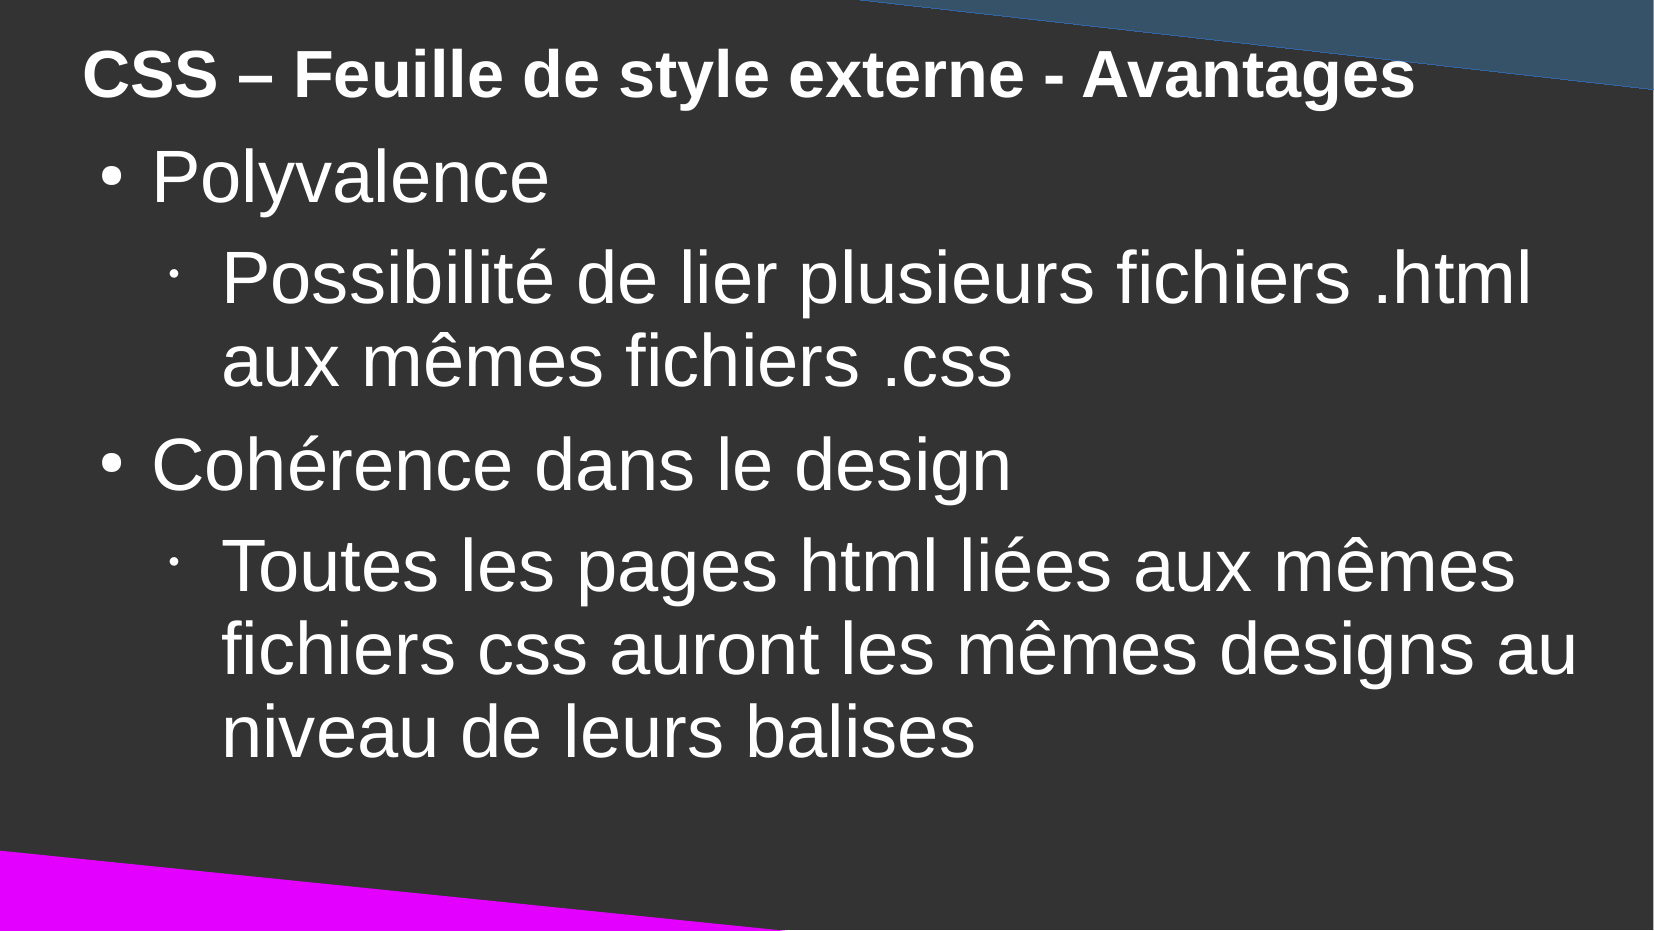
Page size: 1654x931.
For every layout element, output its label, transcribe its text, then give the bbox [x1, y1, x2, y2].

text_box [0, 850, 788, 931]
text_box [860, 0, 1654, 90]
title CSS – Feuille de style externe - Avantages [82, 37, 1571, 122]
list Polyvalence Possibilité de lier plusieurs fichiers .html aux mêmes fichiers .css Cohérence dans le design Toutes les pages html liées aux mêmes fichiers css auront les mêmes designs au niveau de leurs balises [80, 135, 1605, 777]
